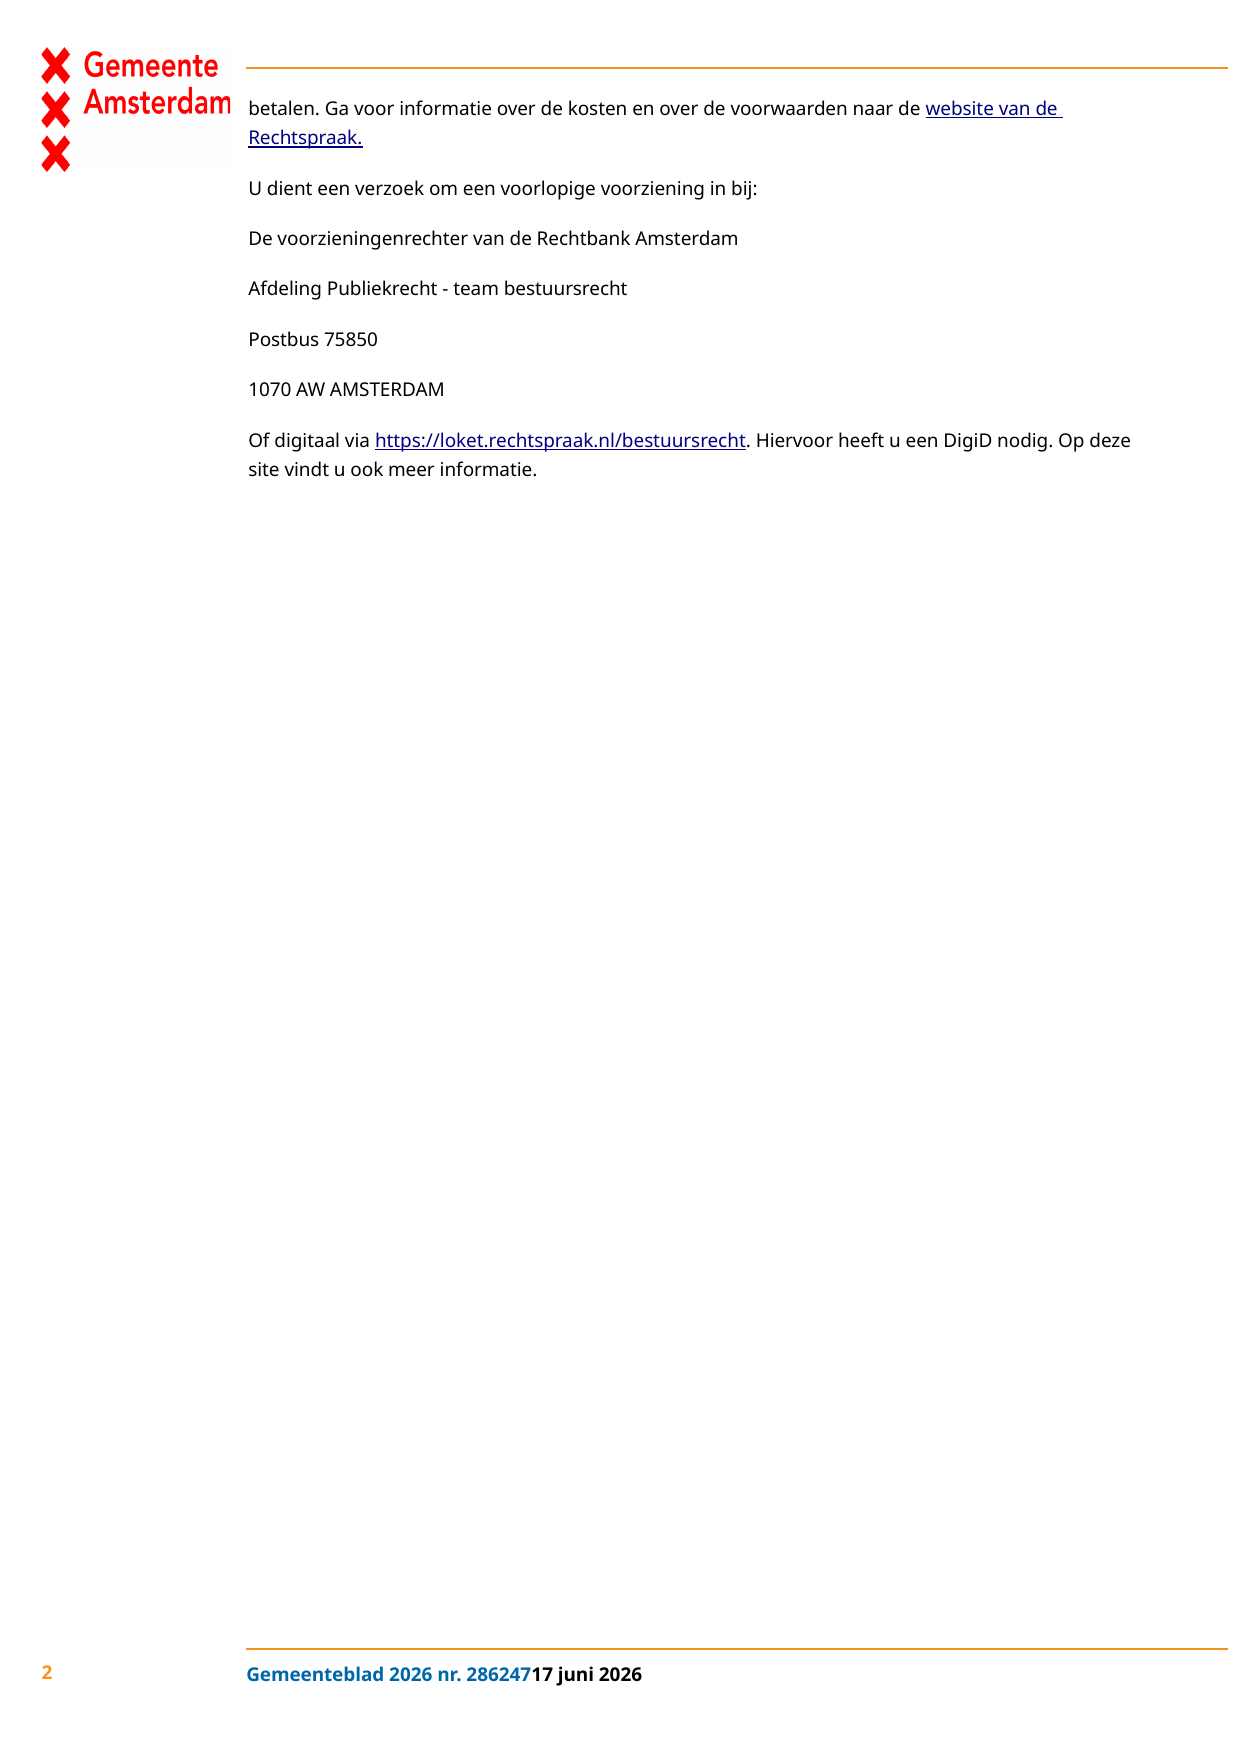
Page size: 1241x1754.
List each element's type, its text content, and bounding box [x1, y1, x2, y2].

text betalen. Ga voor informatie over de kosten en over de voorwaarden naar de website van de Rechtspraak. [248, 95, 1152, 150]
text Afdeling Publiekrecht - team bestuursrecht [248, 276, 1152, 301]
text Of digitaal via https://loket.rechtspraak.nl/bestuursrecht. Hiervoor heeft u een DigiD nodig. Op deze site vindt u ook meer informatie. [248, 427, 1152, 482]
text De voorzieningenrechter van de Rechtbank Amsterdam [248, 225, 1152, 251]
text U dient een verzoek om een voorlopige voorziening in bij: [248, 175, 1152, 201]
text 1070 AW AMSTERDAM [248, 376, 1152, 402]
picture [41, 47, 231, 172]
text Postbus 75850 [248, 326, 1152, 352]
